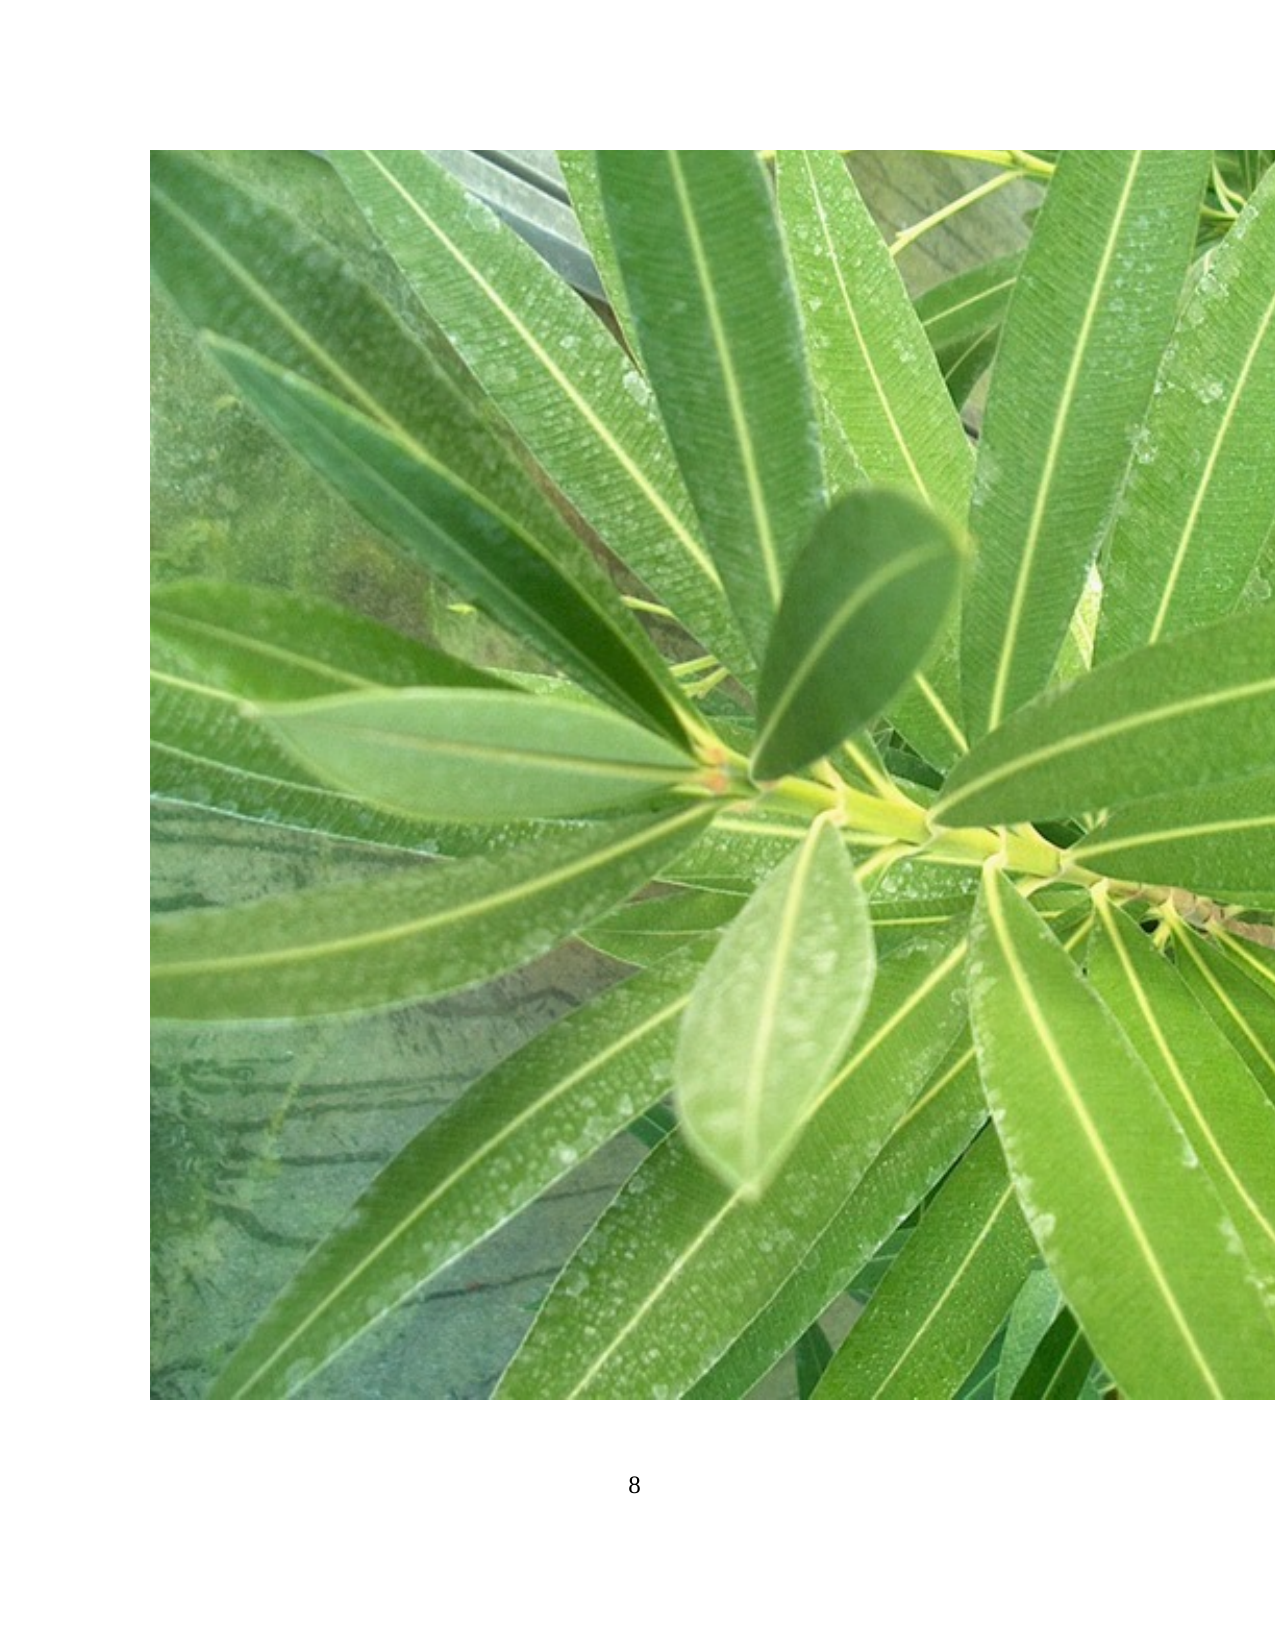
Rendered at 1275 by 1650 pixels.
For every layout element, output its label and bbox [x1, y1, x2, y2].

picture [150, 150, 1275, 1400]
